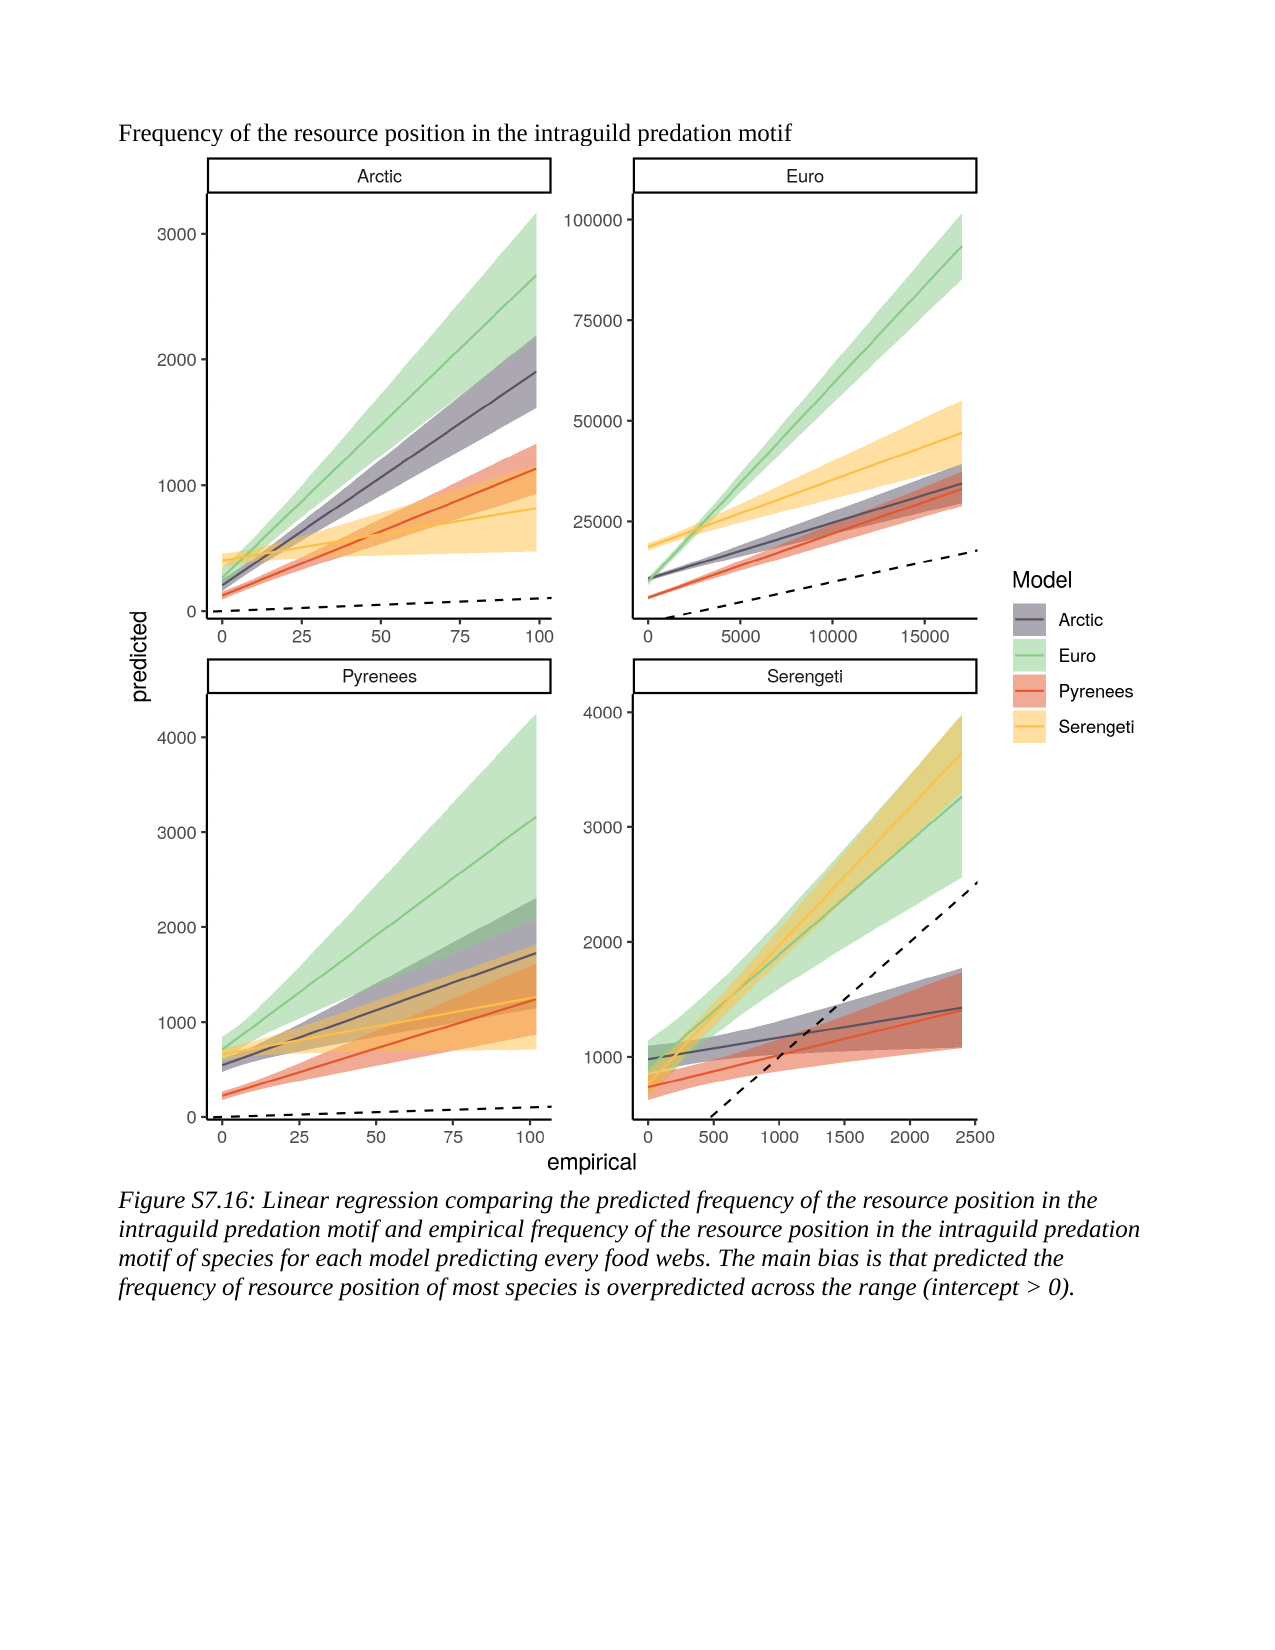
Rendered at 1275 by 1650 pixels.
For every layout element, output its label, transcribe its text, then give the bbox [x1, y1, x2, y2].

text Figure S7.16: Linear regression comparing the predicted frequency of the resource position in the intraguild predation motif and empirical frequency of the resource position in the intraguild predation motif of species for each model predicting every food webs. The main bias is that predicted the frequency of resource position of most species is overpredicted across the range (intercept > 0). [118, 1186, 1157, 1301]
text Frequency of the resource position in the intraguild predation motif [118, 118, 1157, 146]
picture [118, 146, 1157, 1186]
